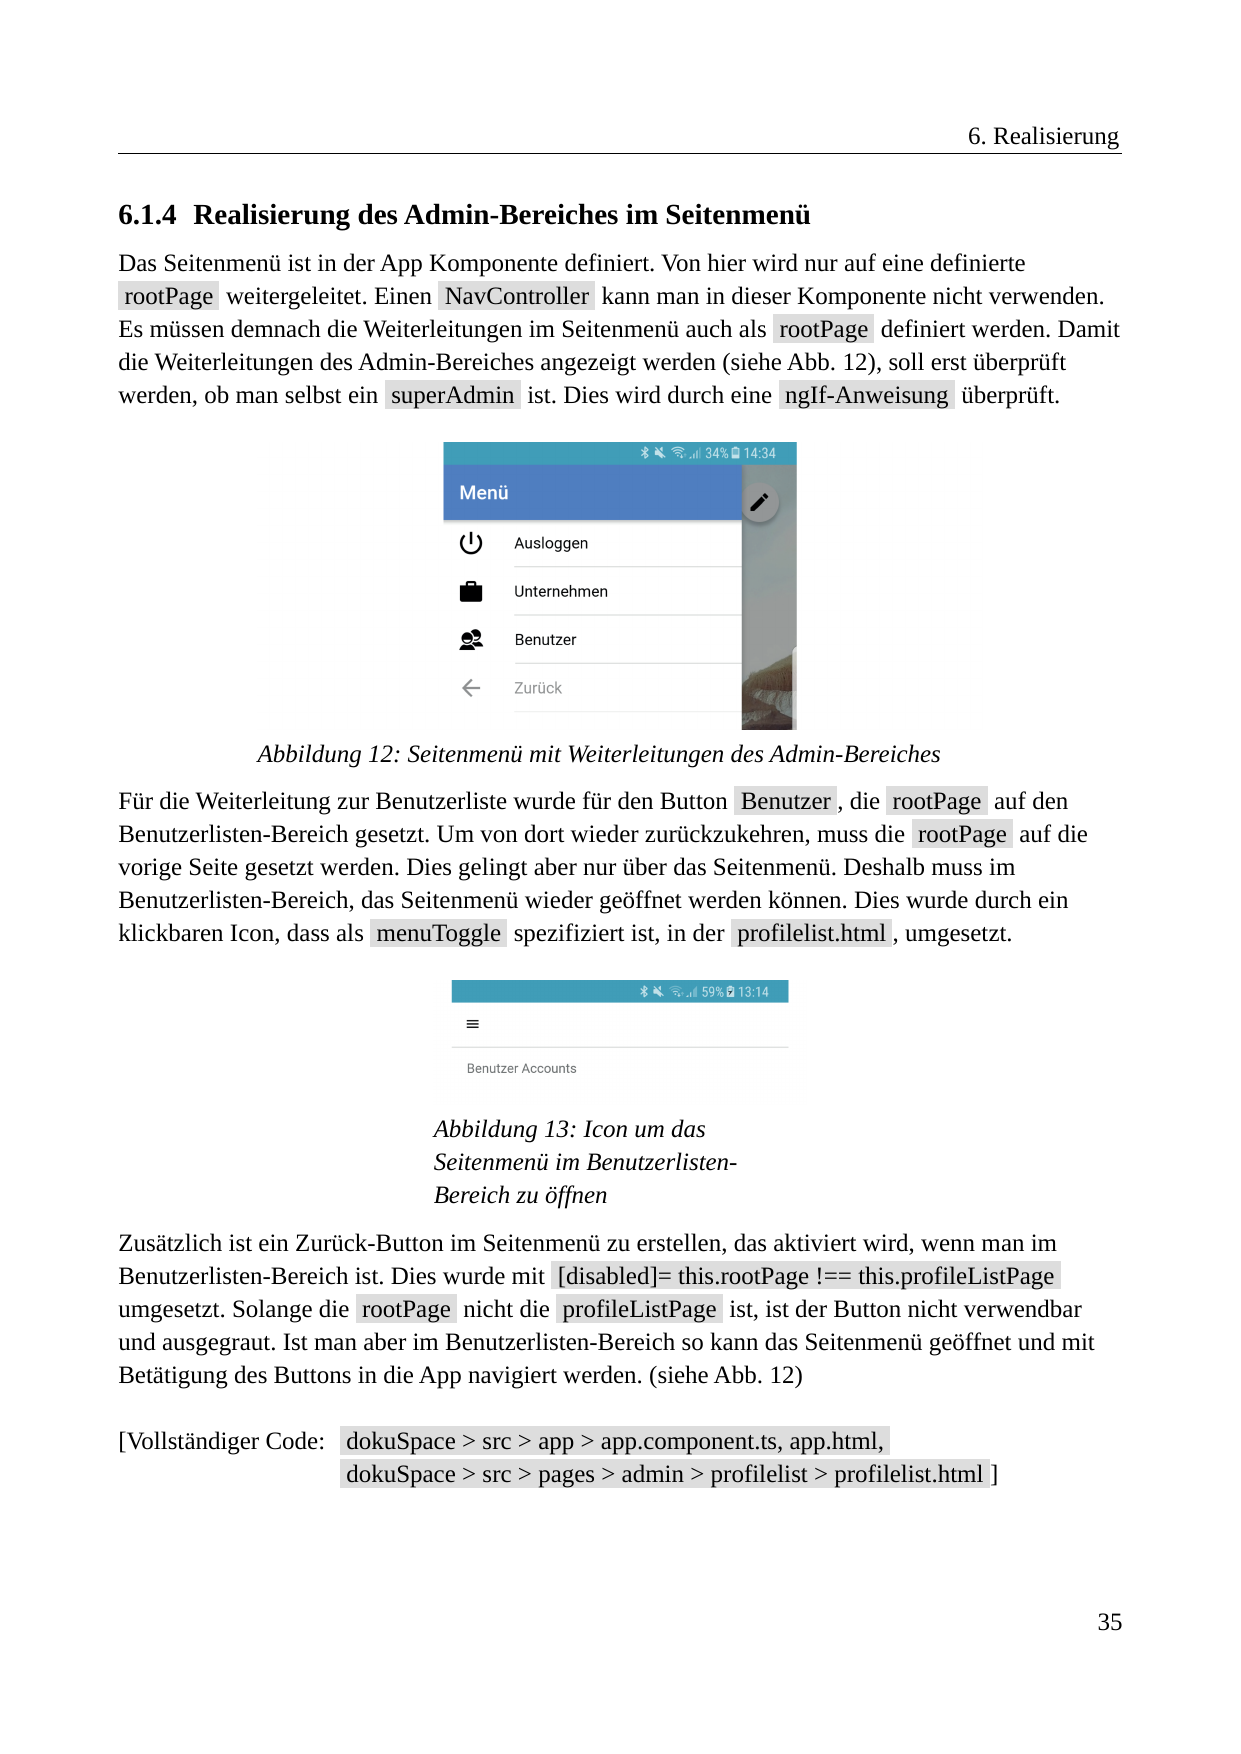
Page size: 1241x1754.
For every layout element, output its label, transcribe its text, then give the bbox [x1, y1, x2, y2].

text Abbildung 12: Seitenmenü mit Weiterleitungen des Admin-Bereiches [257, 730, 983, 768]
text Für die Weiterleitung zur Benutzerliste wurde für den Button Benutzer , die rootPage auf den Benutzerlisten-Bereich gesetzt. Um von dort wieder zurückzukehren, muss die rootPage auf die vorige Seite gesetzt werden. Dies gelingt aber nur über das Seitenmenü. Deshalb muss im Benutzerlisten-Bereich, das Seitenmenü wieder geöffnet werden können. Dies wurde durch ein klickbaren Icon, dass als menuToggle spezifiziert ist, in der profilelist.html , umgesetzt. [118, 786, 1122, 947]
subtitle Realisierung des Admin-Bereiches im Seitenmenü [118, 197, 1122, 230]
text dokuSpace > src > pages > admin > profilelist > profilelist.html ] [118, 1459, 1122, 1488]
text rootPage weitergeleitet. Einen NavController kann man in dieser Komponente nicht verwenden. Es müssen demnach die Weiterleitungen im Seitenmenü auch als rootPage definiert werden. Damit die Weiterleitungen des Admin-Bereiches angezeigt werden (siehe Abb. 12), soll erst überprüft werden, ob man selbst ein superAdmin ist. Dies wird durch eine ngIf-Anweisung überprüft. [118, 281, 1122, 409]
picture [433, 980, 807, 1105]
picture [257, 442, 983, 730]
text [Vollständiger Code: dokuSpace > src > app > app.component.ts, app.html, [118, 1426, 1122, 1455]
text Abbildung 13: Icon um das Seitenmenü im Benutzerlisten-Bereich zu öffnen [433, 1105, 807, 1209]
text Zusätzlich ist ein Zurück-Button im Seitenmenü zu erstellen, das aktiviert wird, wenn man im Benutzerlisten-Bereich ist. Dies wurde mit [disabled]= this.rootPage !== this.profileListPage umgesetzt. Solange die rootPage nicht die profileListPage ist, ist der Button nicht verwendbar und ausgegraut. Ist man aber im Benutzerlisten-Bereich so kann das Seitenmenü geöffnet und mit Betätigung des Buttons in die App navigiert werden. (siehe Abb. 12) [118, 1228, 1122, 1389]
text Das Seitenmenü ist in der App Komponente definiert. Von hier wird nur auf eine definierte [118, 248, 1122, 277]
